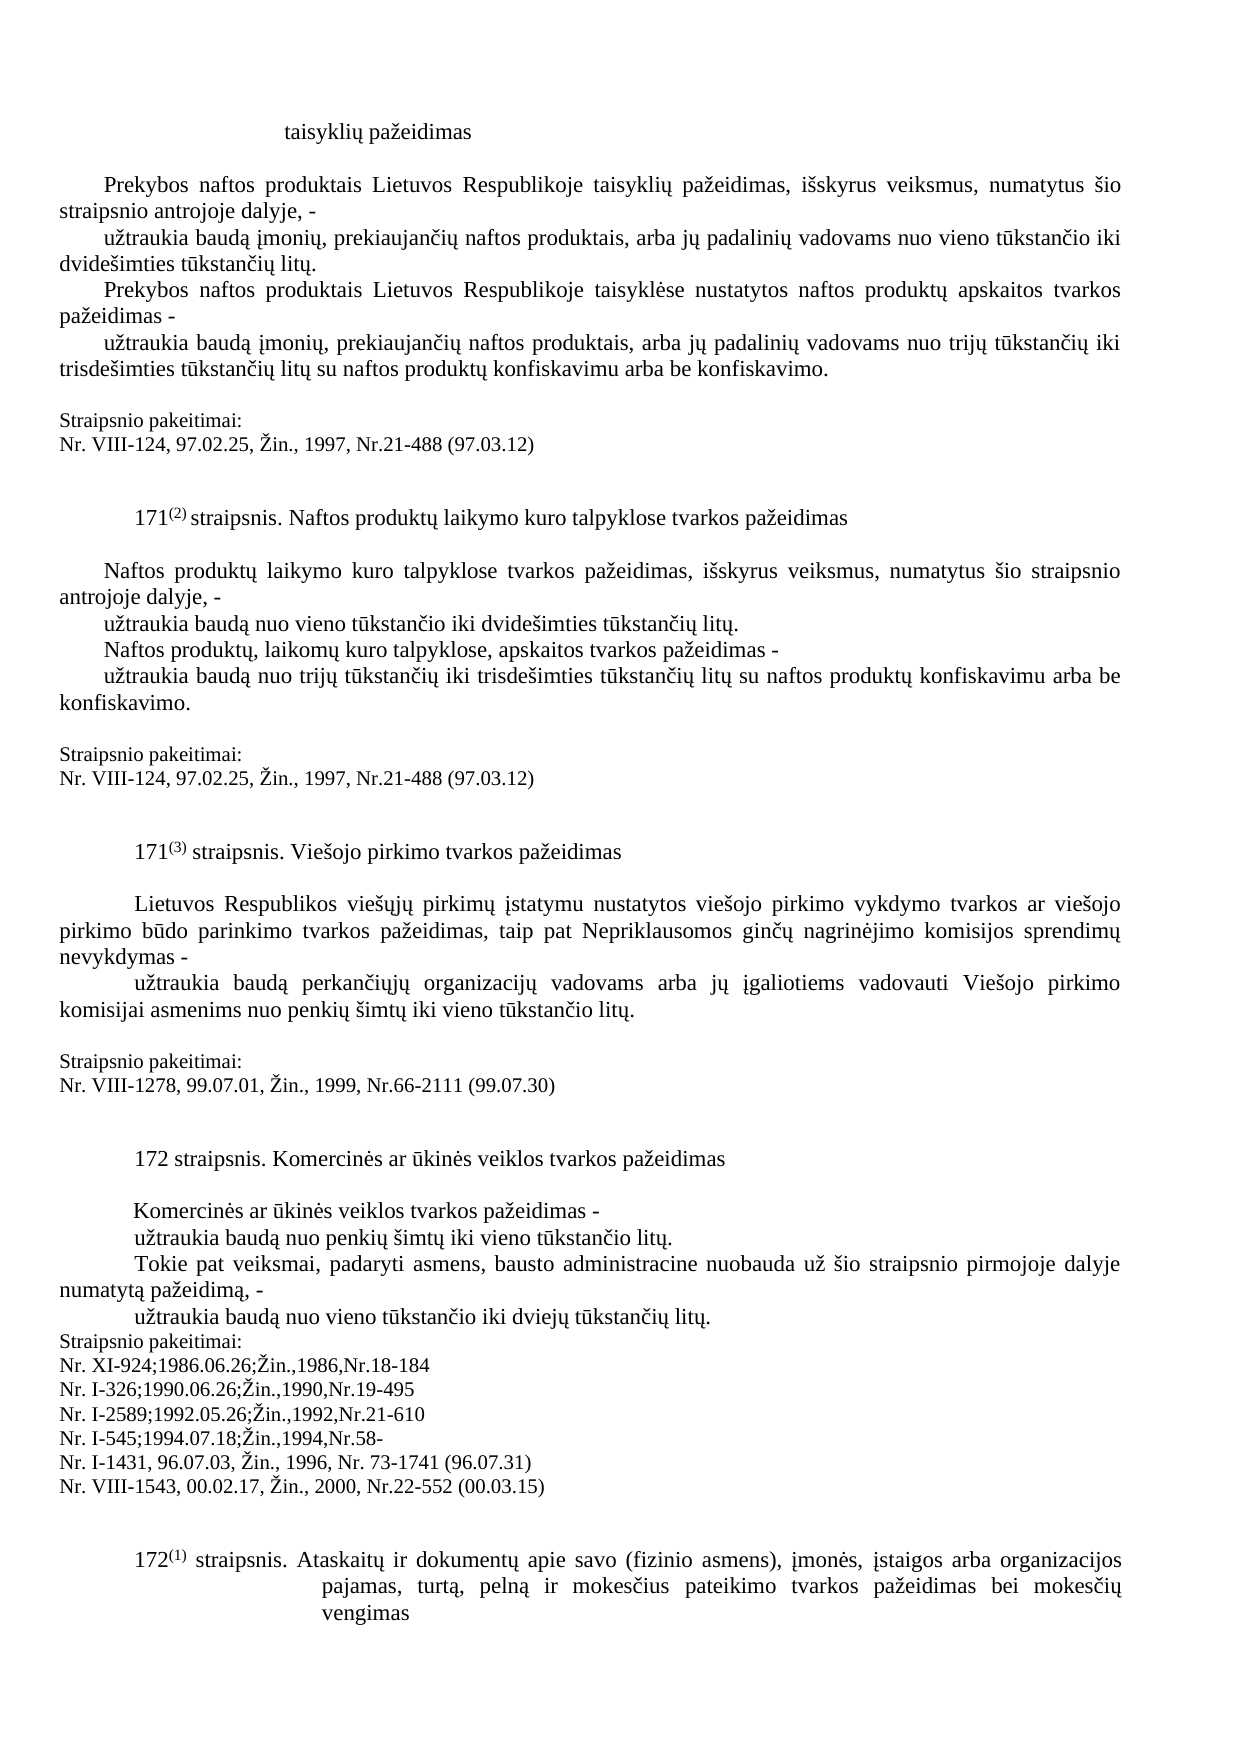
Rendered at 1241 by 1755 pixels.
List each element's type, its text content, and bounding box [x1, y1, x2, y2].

text užtraukia baudą įmonių, prekiaujančių naftos produktais, arba jų padalinių vadovams nuo trijų tūkstančių iki trisdešimties tūkstančių litų su naftos produktų konfiskavimu arba be konfiskavimo. [59, 329, 1122, 382]
text 171(3) straipsnis. Viešojo pirkimo tvarkos pažeidimas [59, 838, 1122, 864]
text Nr. I-1431, 96.07.03, Žin., 1996, Nr. 73-1741 (96.07.31) [59, 1449, 1122, 1474]
text Nr. VIII-124, 97.02.25, Žin., 1997, Nr.21-488 (97.03.12) [59, 766, 1122, 789]
text užtraukia baudą nuo vieno tūkstančio iki dviejų tūkstančių litų. [59, 1303, 1122, 1329]
text Tokie pat veiksmai, padaryti asmens, bausto administracine nuobauda už šio straipsnio pirmojoje dalyje numatytą pažeidimą, - [59, 1250, 1122, 1303]
text 172(1) straipsnis. Ataskaitų ir dokumentų apie savo (fizinio asmens), įmonės, įstaigos arba organizacijos pajamas, turtą, pelną ir mokesčius pateikimo tvarkos pažeidimas bei mokesčių vengimas [134, 1546, 1122, 1625]
text Nr. I-545;1994.07.18;Žin.,1994,Nr.58- [59, 1426, 1122, 1449]
text 172 straipsnis. Komercinės ar ūkinės veiklos tvarkos pažeidimas [59, 1145, 1122, 1171]
text Prekybos naftos produktais Lietuvos Respublikoje taisyklėse nustatytos naftos produktų apskaitos tvarkos pažeidimas - [59, 276, 1122, 329]
text Straipsnio pakeitimai: [59, 741, 1122, 766]
text Naftos produktų laikymo kuro talpyklose tvarkos pažeidimas, išskyrus veiksmus, numatytus šio straipsnio antrojoje dalyje, - [59, 557, 1122, 610]
text Nr. XI-924;1986.06.26;Žin.,1986,Nr.18-184 [59, 1353, 1122, 1377]
text Nr. I-326;1990.06.26;Žin.,1990,Nr.19-495 [59, 1377, 1122, 1401]
text Nr. VIII-1543, 00.02.17, Žin., 2000, Nr.22-552 (00.03.15) [59, 1474, 1122, 1498]
text užtraukia baudą įmonių, prekiaujančių naftos produktais, arba jų padalinių vadovams nuo vieno tūkstančio iki dvidešimties tūkstančių litų. [59, 223, 1122, 276]
text užtraukia baudą nuo vieno tūkstančio iki dvidešimties tūkstančių litų. [59, 610, 1122, 636]
text 171(2) straipsnis. Naftos produktų laikymo kuro talpyklose tvarkos pažeidimas [59, 504, 1122, 531]
text Nr. VIII-124, 97.02.25, Žin., 1997, Nr.21-488 (97.03.12) [59, 432, 1122, 456]
text Prekybos naftos produktais Lietuvos Respublikoje taisyklių pažeidimas, išskyrus veiksmus, numatytus šio straipsnio antrojoje dalyje, - [59, 171, 1122, 223]
text Komercinės ar ūkinės veiklos tvarkos pažeidimas - [59, 1197, 1122, 1224]
text Naftos produktų, laikomų kuro talpyklose, apskaitos tvarkos pažeidimas - [59, 636, 1122, 662]
text užtraukia baudą nuo trijų tūkstančių iki trisdešimties tūkstančių litų su naftos produktų konfiskavimu arba be konfiskavimo. [59, 662, 1122, 715]
text užtraukia baudą nuo penkių šimtų iki vieno tūkstančio litų. [59, 1224, 1122, 1250]
text užtraukia baudą perkančiųjų organizacijų vadovams arba jų įgaliotiems vadovauti Viešojo pirkimo komisijai asmenims nuo penkių šimtų iki vieno tūkstančio litų. [59, 969, 1122, 1022]
text Straipsnio pakeitimai: [59, 1329, 1122, 1353]
text Nr. VIII-1278, 99.07.01, Žin., 1999, Nr.66-2111 (99.07.30) [59, 1073, 1122, 1097]
text Nr. I-2589;1992.05.26;Žin.,1992,Nr.21-610 [59, 1401, 1122, 1426]
text Lietuvos Respublikos viešųjų pirkimų įstatymu nustatytos viešojo pirkimo vykdymo tvarkos ar viešojo pirkimo būdo parinkimo tvarkos pažeidimas, taip pat Nepriklausomos ginčų nagrinėjimo komisijos sprendimų nevykdymas - [59, 890, 1122, 969]
text Straipsnio pakeitimai: [59, 1048, 1122, 1073]
text taisyklių pažeidimas [59, 118, 1122, 144]
text Straipsnio pakeitimai: [59, 408, 1122, 432]
